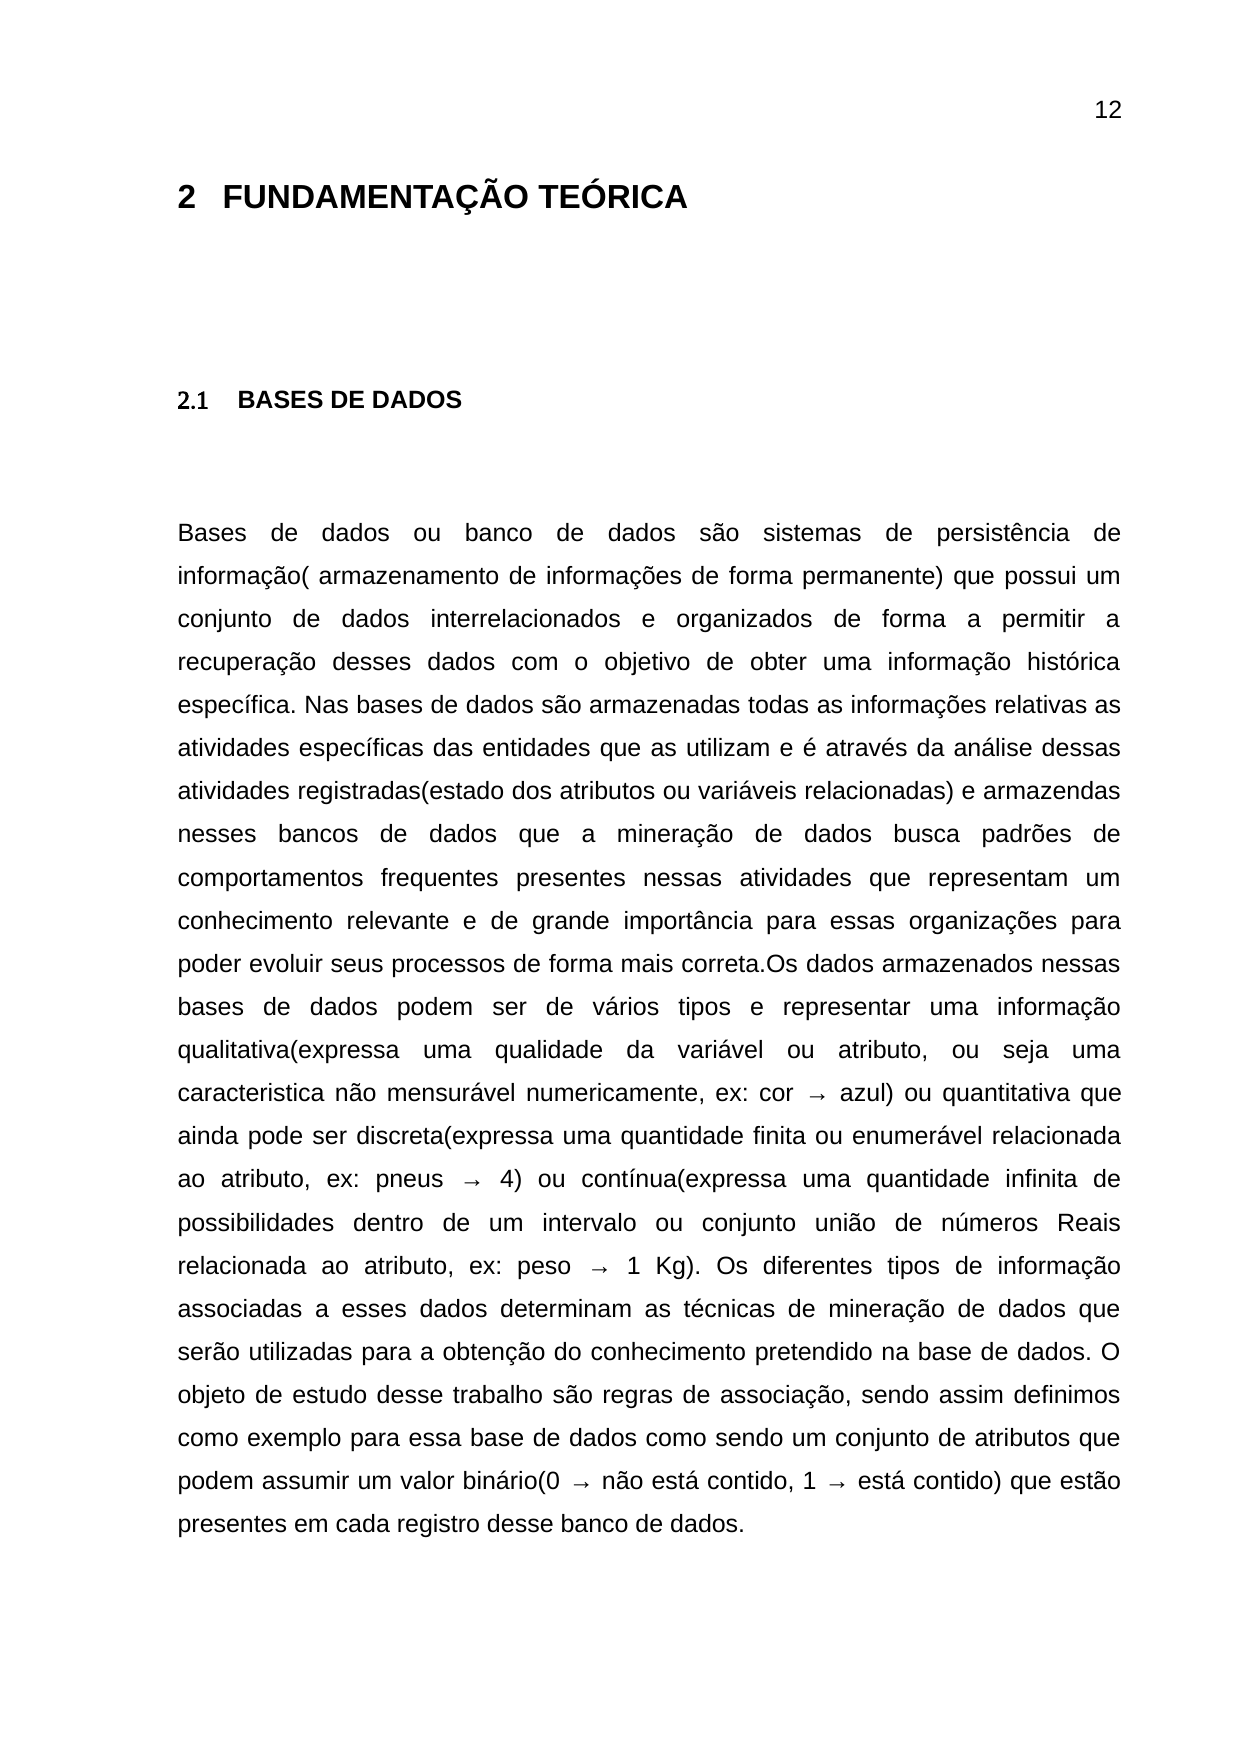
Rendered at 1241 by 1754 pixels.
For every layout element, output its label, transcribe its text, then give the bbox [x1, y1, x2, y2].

subtitle FUNDAMENTAÇÃO TEÓRICA [177, 177, 1122, 216]
subtitle BASEs de dados [177, 385, 1122, 414]
text Bases de dados ou banco de dados são sistemas de persistência de informação( armazenamento de informações de forma permanente) que possui um conjunto de dados interrelacionados e organizados de forma a permitir a recuperação desses dados com o objetivo de obter uma informação histórica específica. Nas bases de dados são armazenadas todas as informações relativas as atividades específicas das entidades que as utilizam e é através da análise dessas atividades registradas(estado dos atributos ou variáveis relacionadas) e armazendas nesses bancos de dados que a mineração de dados busca padrões de comportamentos frequentes presentes nessas atividades que representam um conhecimento relevante e de grande importância para essas organizações para poder evoluir seus processos de forma mais correta.Os dados armazenados nessas bases de dados podem ser de vários tipos e representar uma informação qualitativa(expressa uma qualidade da variável ou atributo, ou seja uma caracteristica não mensurável numericamente, ex: cor → azul) ou quantitativa que ainda pode ser discreta(expressa uma quantidade finita ou enumerável relacionada ao atributo, ex: pneus → 4) ou contínua(expressa uma quantidade infinita de possibilidades dentro de um intervalo ou conjunto união de números Reais relacionada ao atributo, ex: peso → 1 Kg). Os diferentes tipos de informação associadas a esses dados determinam as técnicas de mineração de dados que serão utilizadas para a obtenção do conhecimento pretendido na base de dados. O objeto de estudo desse trabalho são regras de associação, sendo assim definimos como exemplo para essa base de dados como sendo um conjunto de atributos que podem assumir um valor binário(0 → não está contido, 1 → está contido) que estão presentes em cada registro desse banco de dados. [177, 517, 1122, 1538]
